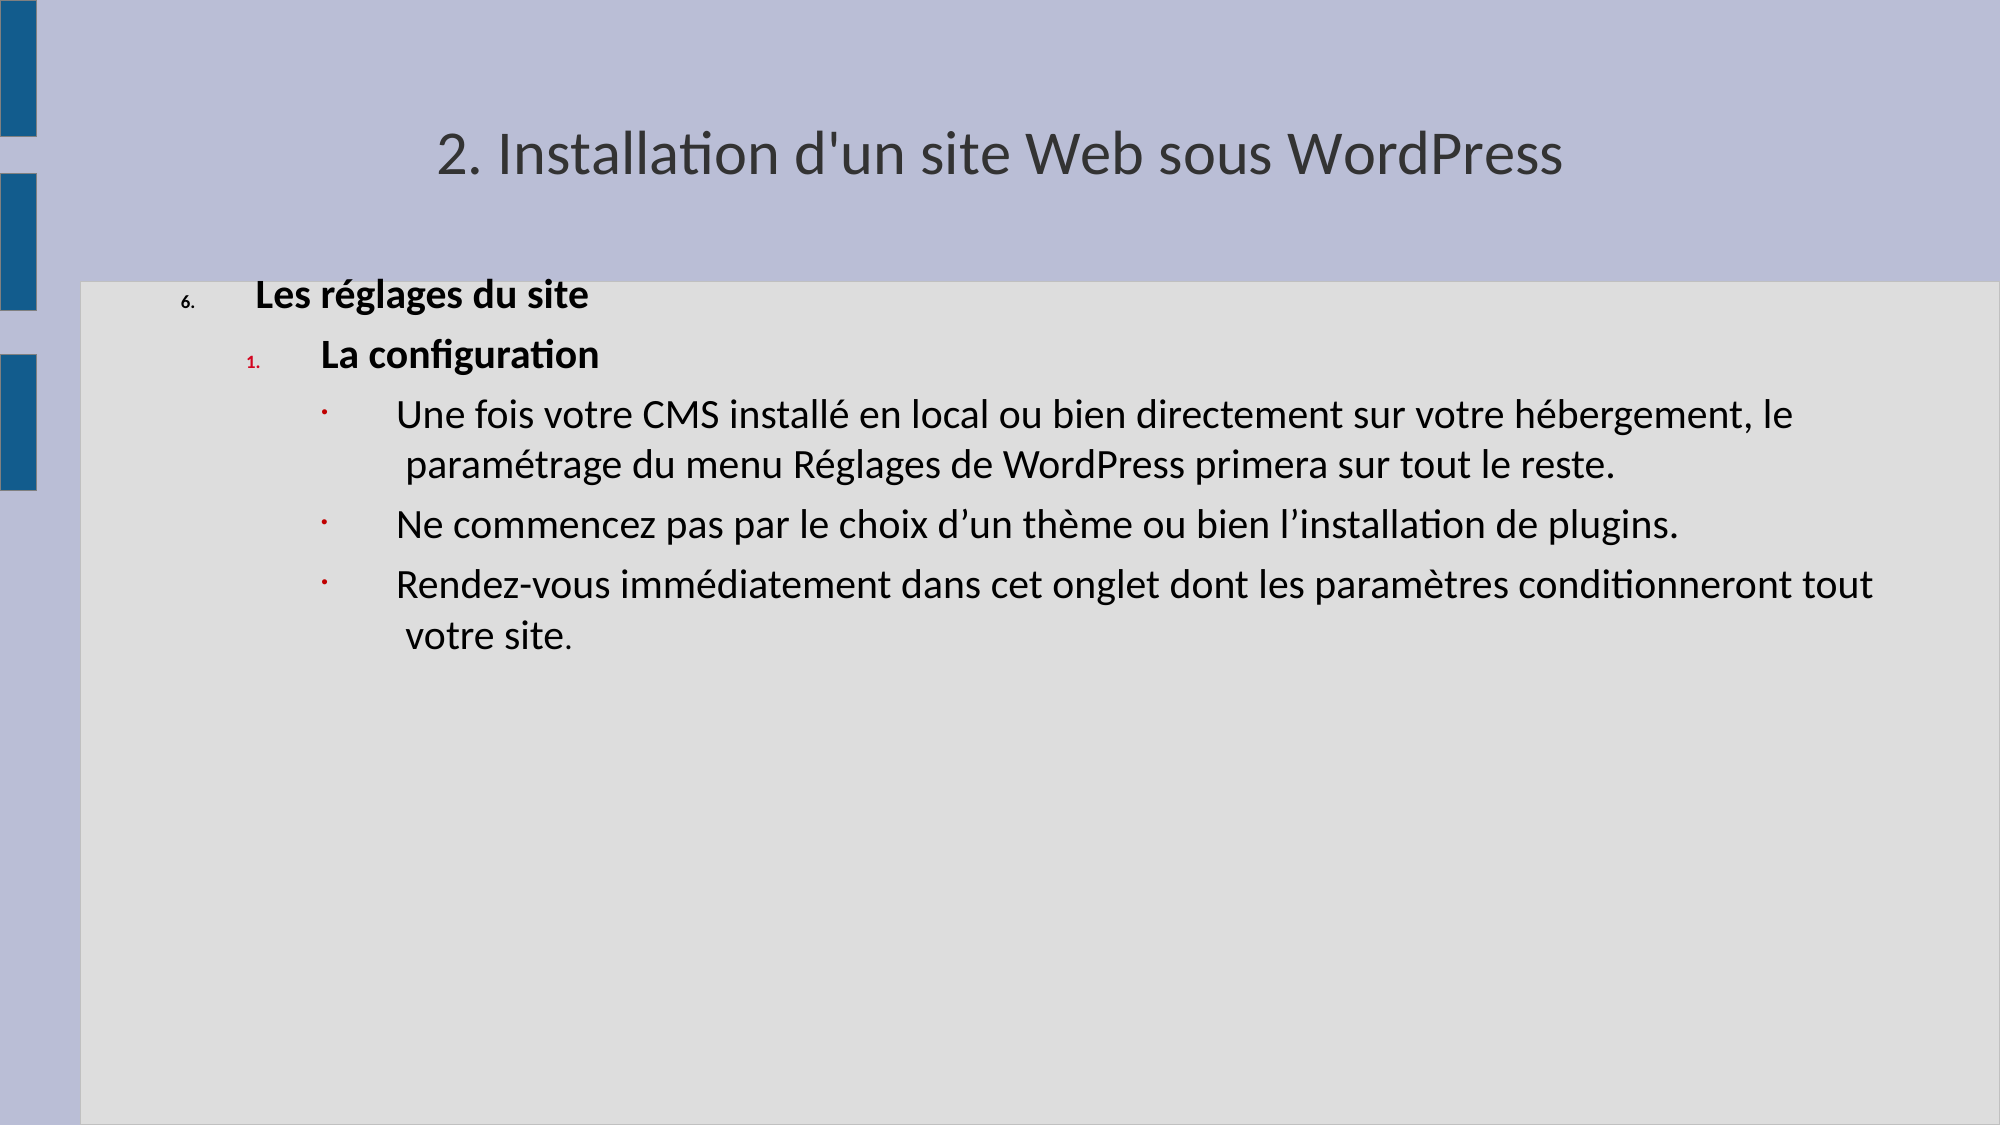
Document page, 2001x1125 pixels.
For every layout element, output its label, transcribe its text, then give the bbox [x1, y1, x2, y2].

title 2. Installation d'un site Web sous WordPress [423, 109, 1576, 255]
text_box Les réglages du site La configuration Une fois votre CMS installé en local ou bien directement sur votre hébergement, le paramétrage du menu Réglages de WordPress primera sur tout le reste. Ne commencez pas par le choix d’un thème ou bien l’installation de plugins. Rendez-vous immédiatement dans cet onglet dont les paramètres conditionneront tout votre site. [178, 255, 1877, 658]
